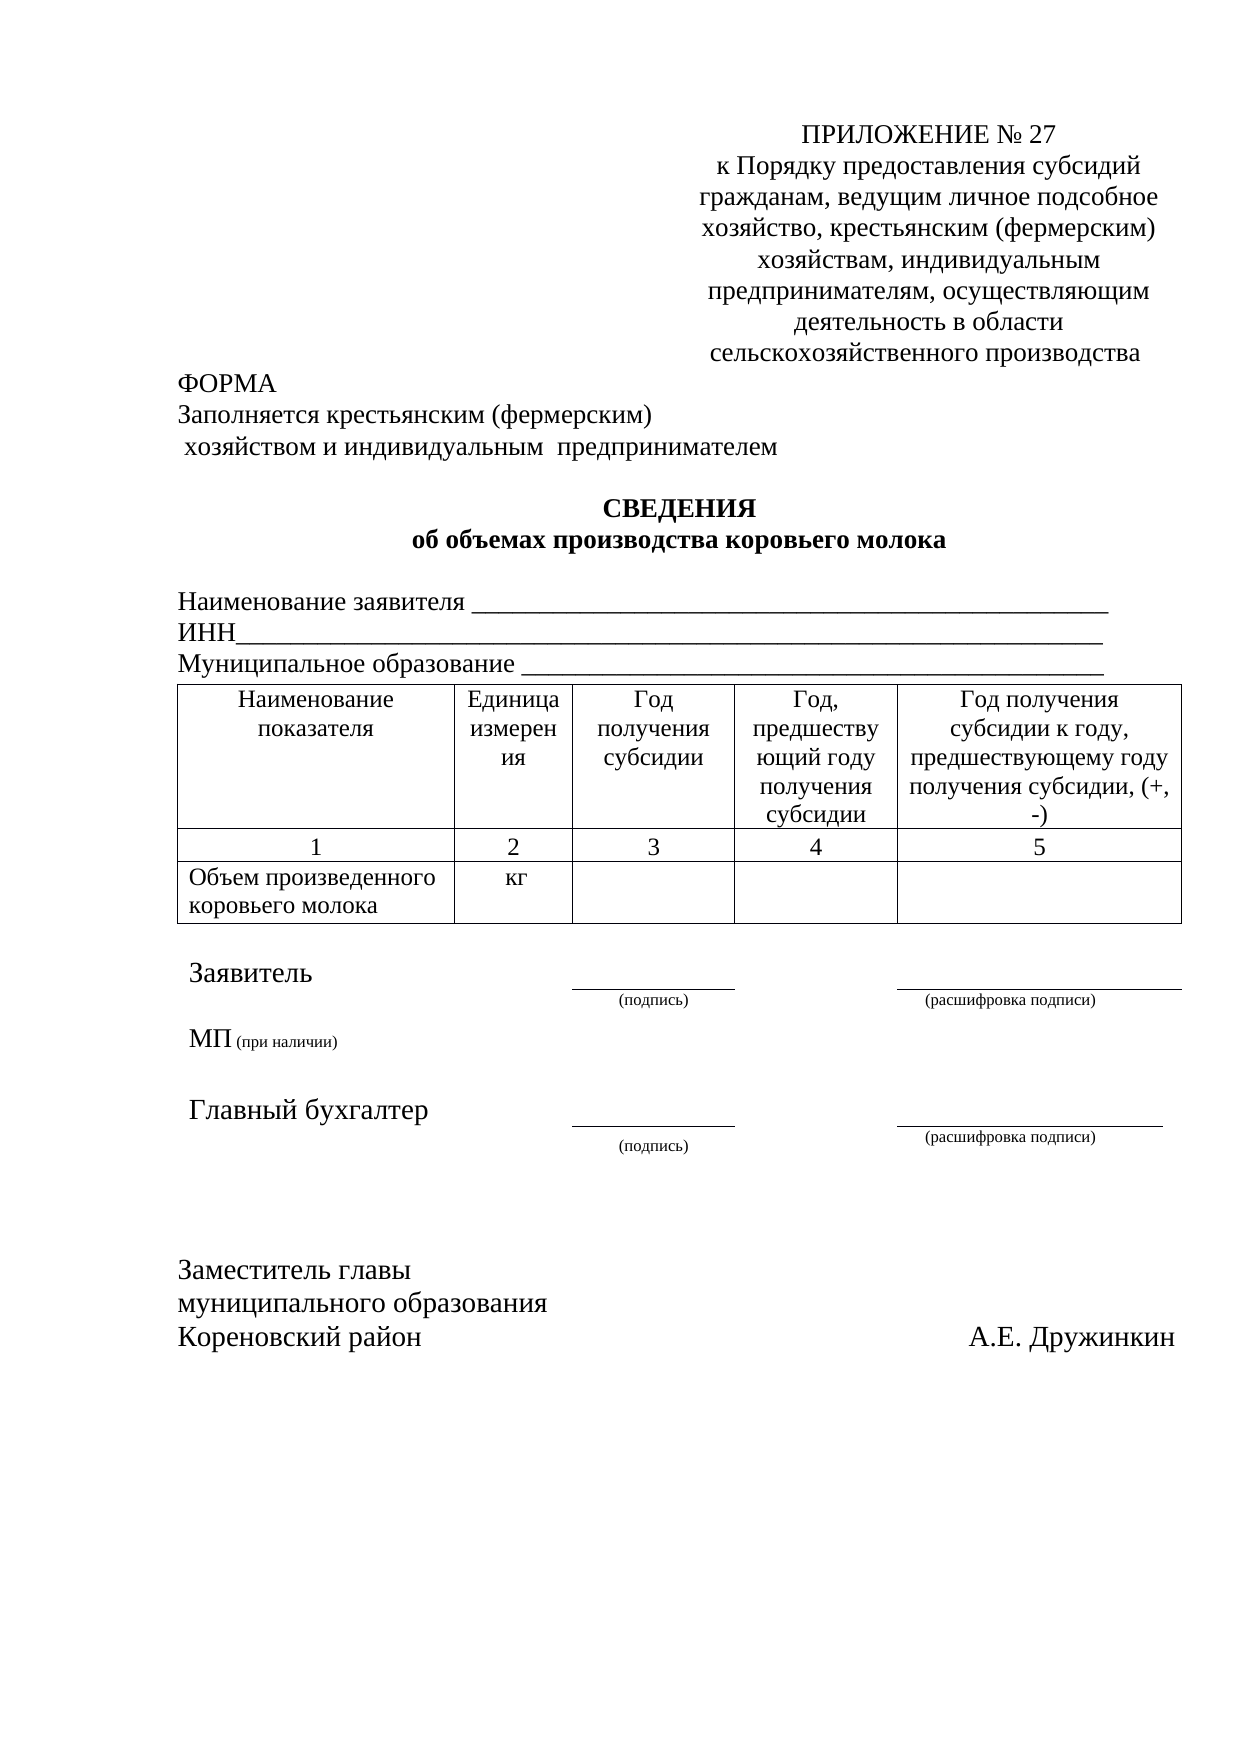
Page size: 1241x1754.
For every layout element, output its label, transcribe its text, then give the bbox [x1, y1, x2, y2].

table_cell [735, 1126, 897, 1158]
table_cell [1182, 1087, 1213, 1126]
table_cell [1091, 1054, 1182, 1087]
table_header ПРИЛОЖЕНИЕ № 27 к Порядку предоставления субсидий гражданам, ведущим личное подсобное хозяйство, крестьянским (фермерским) хозяйствам, индивидуальным предпринимателям, осуществляющим деятельность в области сельскохозяйственного производства [679, 118, 1178, 367]
table_cell [572, 1054, 735, 1087]
table_header Год, предшествующий году получения субсидии [735, 685, 897, 828]
table_cell Объем произведенного коровьего молока [178, 862, 454, 923]
table_cell [735, 924, 897, 989]
table_cell [897, 1054, 1091, 1087]
table_cell [454, 924, 572, 989]
table_cell [897, 1021, 1091, 1054]
table_cell [898, 862, 1181, 923]
table_cell [1091, 924, 1182, 989]
table_cell [572, 1087, 735, 1126]
table_cell [177, 1054, 454, 1087]
table_header Год получения субсидии [573, 685, 734, 828]
table_cell [1091, 1087, 1163, 1126]
table_cell [735, 1021, 897, 1054]
table_cell [897, 1087, 1091, 1126]
table_cell (расшифровка подписи) [897, 1126, 1213, 1158]
table_cell Главный бухгалтер [177, 1087, 454, 1126]
table_cell [1182, 989, 1213, 1021]
table_cell [735, 862, 897, 923]
table_cell [1091, 1021, 1182, 1054]
table_cell [573, 862, 734, 923]
table_cell [1182, 828, 1213, 861]
table_cell [572, 1021, 735, 1054]
text муниципального образования [177, 1285, 1181, 1319]
table_cell МП (при наличии) [177, 1021, 454, 1054]
table_cell [1182, 861, 1213, 923]
text ФОРМА [177, 367, 1181, 398]
table_cell [1182, 1021, 1213, 1054]
table_cell [454, 1021, 572, 1054]
table_cell (расшифровка подписи) [897, 990, 1182, 1021]
table_cell [454, 1054, 572, 1087]
table_cell [177, 1126, 454, 1158]
table_header [177, 118, 679, 367]
table_cell [1182, 923, 1213, 989]
table_cell [1163, 1087, 1182, 1126]
table_cell 2 [455, 829, 572, 861]
table_cell 4 [735, 829, 897, 861]
table_cell [454, 1126, 572, 1158]
table_header Год получения субсидии к году, предшествующему году получения субсидии, (+, -) [898, 685, 1181, 828]
text Муниципальное образование ___________________________________________ [177, 648, 1181, 679]
table_cell (подпись) [572, 1127, 735, 1158]
table_cell 3 [573, 829, 734, 861]
table_header Наименование показателя [178, 685, 454, 828]
text Заместитель главы [177, 1252, 1181, 1285]
text Кореновский район А.Е. Дружинкин [177, 1319, 1181, 1352]
text Наименование заявителя _______________________________________________ [177, 585, 1181, 616]
text об объемах производства коровьего молока [177, 523, 1181, 554]
text хозяйством и индивидуальным предпринимателем [177, 429, 1181, 461]
table_cell [454, 1087, 572, 1126]
table_cell 1 [178, 829, 454, 861]
text ИНН________________________________________________________________ [177, 616, 1181, 648]
table_header Единица измерения [455, 685, 572, 828]
table_cell [1182, 1054, 1213, 1087]
table_cell [897, 924, 1091, 989]
table_cell [177, 989, 454, 1021]
table_cell (подпись) [572, 990, 735, 1021]
table_cell [735, 1054, 897, 1087]
table_cell [735, 1087, 897, 1126]
table_cell Заявитель [177, 924, 454, 989]
table_cell кг [455, 862, 572, 923]
table_cell [454, 989, 572, 1021]
table_header [1182, 684, 1213, 828]
table_cell [572, 924, 735, 989]
text СВЕДЕНИЯ [177, 492, 1181, 523]
table_cell 5 [898, 829, 1181, 861]
table_cell [735, 989, 897, 1021]
text Заполняется крестьянским (фермерским) [177, 398, 1181, 429]
